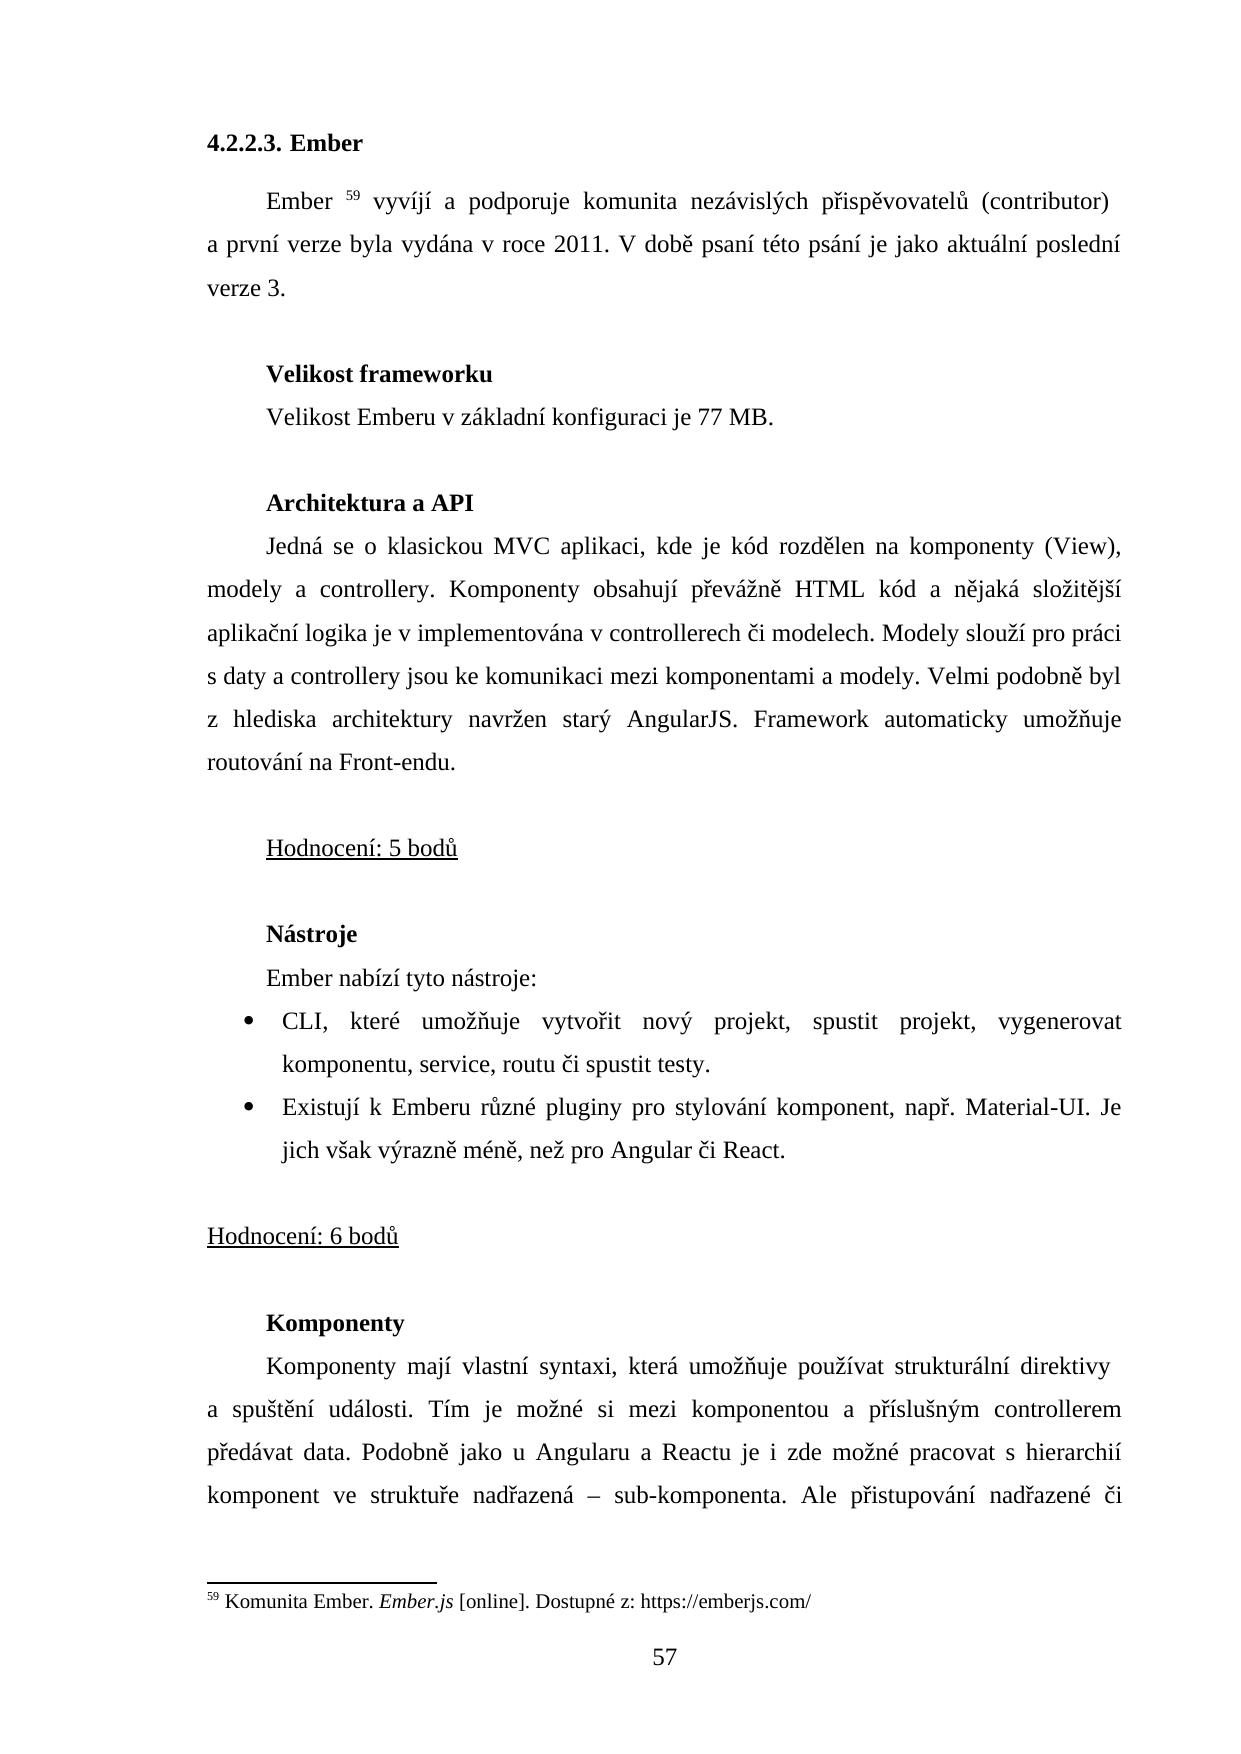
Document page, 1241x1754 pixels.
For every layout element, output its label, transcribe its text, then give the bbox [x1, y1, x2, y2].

list CLI, které umožňuje vytvořit nový projekt, spustit projekt, vygenerovat komponentu, service, routu či spustit testy. [244, 1006, 1122, 1078]
text Ember nabízí tyto nástroje: [207, 963, 1122, 991]
list Existují k Emberu různé pluginy pro stylování komponent, např. Material-UI. Je jich však výrazně méně, než pro Angular či React. [244, 1092, 1122, 1164]
subtitle Ember [207, 128, 1122, 157]
list Komunita Ember. Ember.js [online]. Dostupné z: https://emberjs.com/ [207, 1589, 1122, 1613]
text Hodnocení: 6 bodů [207, 1221, 1122, 1250]
text Komponenty mají vlastní syntaxi, která umožňuje používat strukturální direktivy a spuštění události. Tím je možné si mezi komponentou a příslušným controllerem předávat data. Podobně jako u Angularu a Reactu je i zde možné pracovat s hierarchií komponent ve struktuře nadřazená – sub-komponenta. Ale přistupování nadřazené či [207, 1351, 1122, 1509]
text Komponenty [207, 1308, 1122, 1336]
text Velikost Emberu v základní konfiguraci je 77 MB. [207, 402, 1122, 431]
text Velikost frameworku [207, 359, 1122, 388]
text Nástroje [207, 919, 1122, 948]
text Hodnocení: 5 bodů [207, 833, 1122, 862]
text Ember vyvíjí a podporuje komunita nezávislých přispěvovatelů (contributor) a první verze byla vydána v roce 2011. V době psaní této psání je jako aktuální poslední verze 3. [207, 186, 1122, 301]
text Architektura a API [207, 488, 1122, 517]
text Jedná se o klasickou MVC aplikaci, kde je kód rozdělen na komponenty (View), modely a controllery. Komponenty obsahují převážně HTML kód a nějaká složitější aplikační logika je v implementována v controllerech či modelech. Modely slouží pro práci s daty a controllery jsou ke komunikaci mezi komponentami a modely. Velmi podobně byl z hlediska architektury navržen starý AngularJS. Framework automaticky umožňuje routování na Front-endu. [207, 531, 1122, 776]
